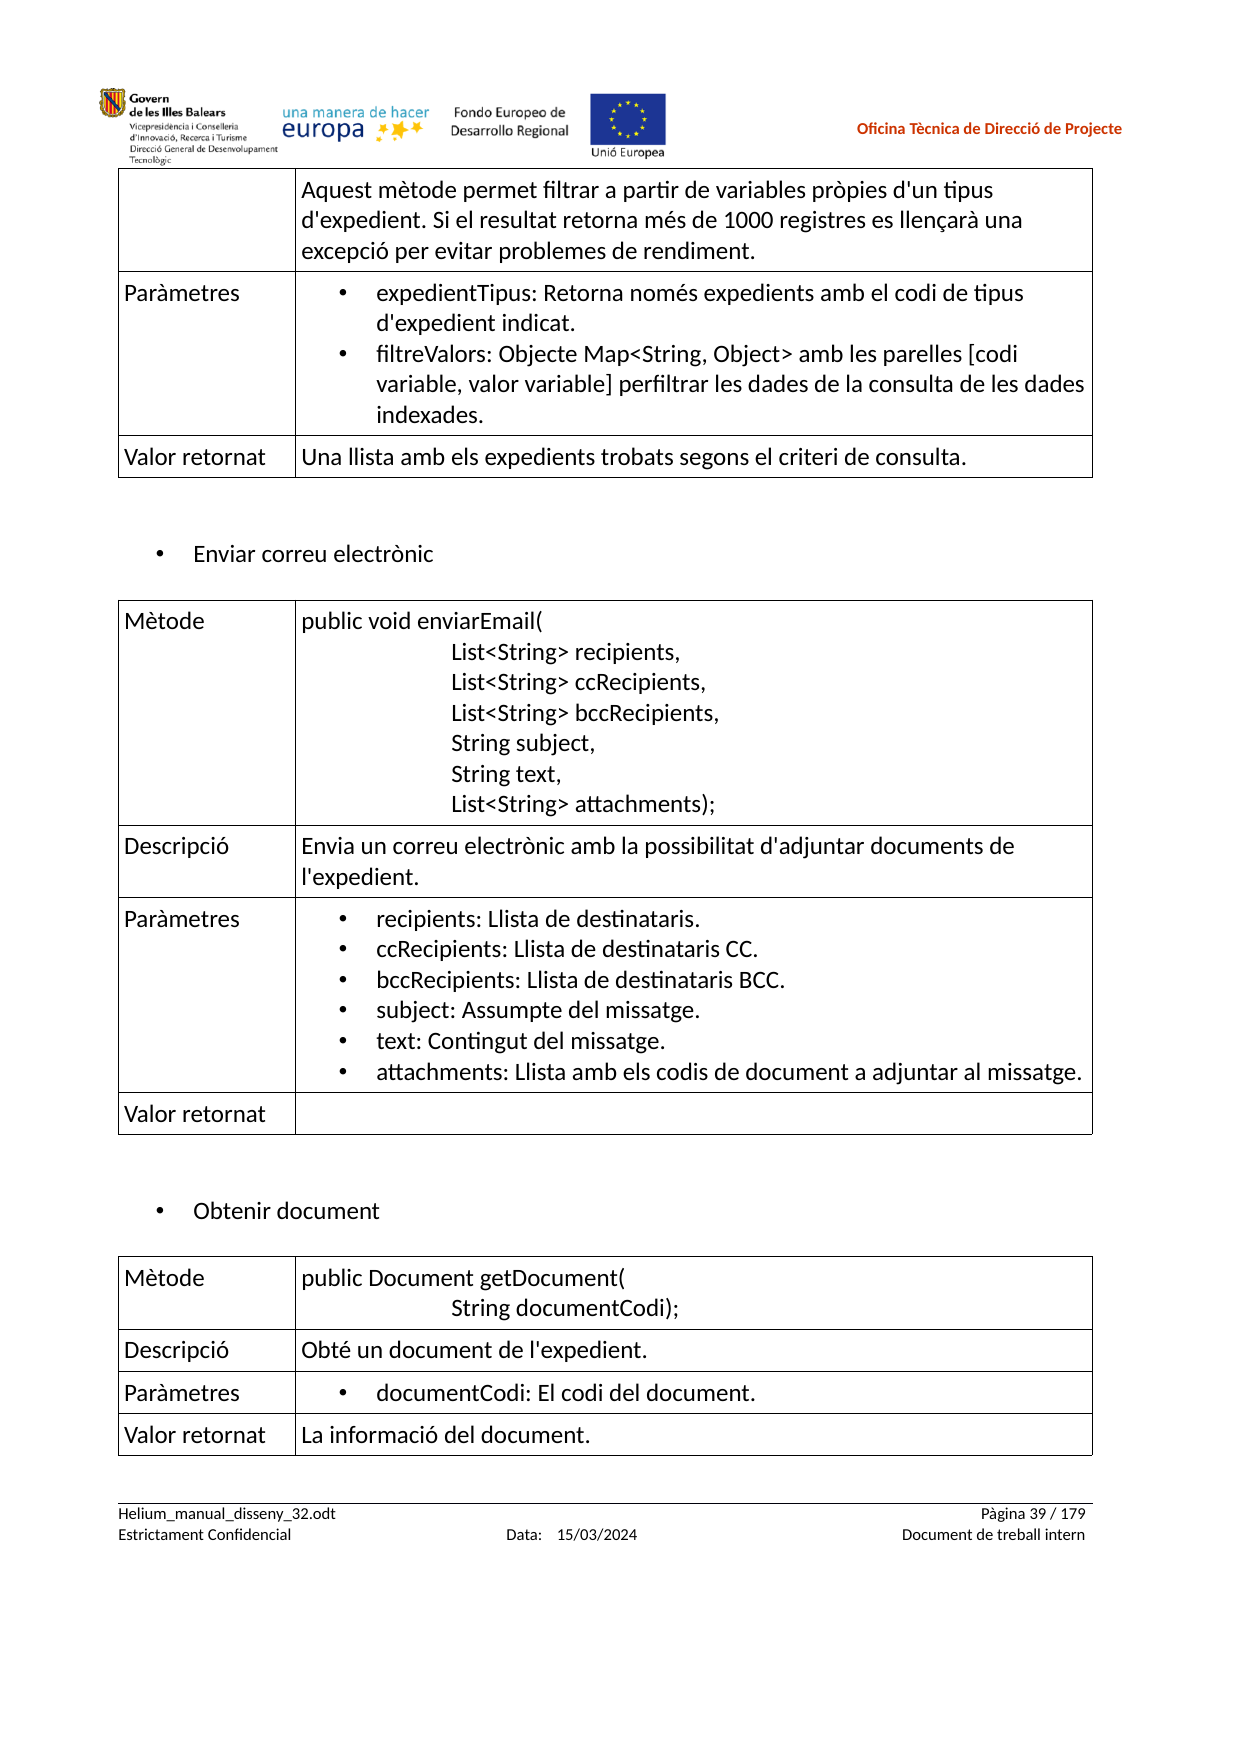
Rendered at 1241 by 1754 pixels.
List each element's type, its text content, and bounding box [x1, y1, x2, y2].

table_cell recipients: Llista de destinataris. ccRecipients: Llista de destinataris CC. bccRecipients: Llista de destinataris BCC. subject: Assumpte del missatge. text: Contingut del missatge. attachments: Llista amb els codis de document a adjuntar al missatge. [296, 898, 1092, 1092]
table_cell Valor retornat [119, 436, 295, 477]
table_cell Valor retornat [119, 1093, 295, 1134]
table_cell Paràmetres [119, 1372, 295, 1413]
table_cell Una llista amb els expedients trobats segons el criteri de consulta. [296, 436, 1092, 477]
table_cell Descripció [119, 826, 295, 897]
table_cell Descripció [119, 1330, 295, 1371]
table_header public Document getDocument( String documentCodi); [296, 1257, 1092, 1329]
table_cell La informació del document. [296, 1414, 1092, 1455]
table_cell Paràmetres [119, 898, 295, 1092]
table_cell Aquest mètode permet filtrar a partir de variables pròpies d'un tipus d'expedient. Si el resultat retorna més de 1000 registres es llençarà una excepció per evitar problemes de rendiment. [296, 169, 1092, 271]
table_cell expedientTipus: Retorna només expedients amb el codi de tipus d'expedient indicat. filtreValors: Objecte Map<String, Object> amb les parelles [codi variable, valor variable] perfiltrar les dades de la consulta de les dades indexades. [296, 272, 1092, 435]
table_header Mètode [119, 1257, 295, 1329]
table_header public void enviarEmail( List<String> recipients, List<String> ccRecipients, List<String> bccRecipients, String subject, String text, List<String> attachments); [296, 601, 1092, 825]
table_header Mètode [119, 601, 295, 825]
table_cell Valor retornat [119, 1414, 295, 1455]
picture [99, 87, 668, 166]
table_cell [296, 1093, 1092, 1134]
table_cell Obté un document de l'expedient. [296, 1330, 1092, 1371]
list Obtenir document [156, 1195, 1122, 1226]
table_cell [119, 169, 295, 271]
table_cell Paràmetres [119, 272, 295, 435]
table_cell documentCodi: El codi del document. [296, 1372, 1092, 1413]
table_cell Envia un correu electrònic amb la possibilitat d'adjuntar documents de l'expedient. [296, 826, 1092, 897]
list Enviar correu electrònic [156, 538, 1122, 569]
